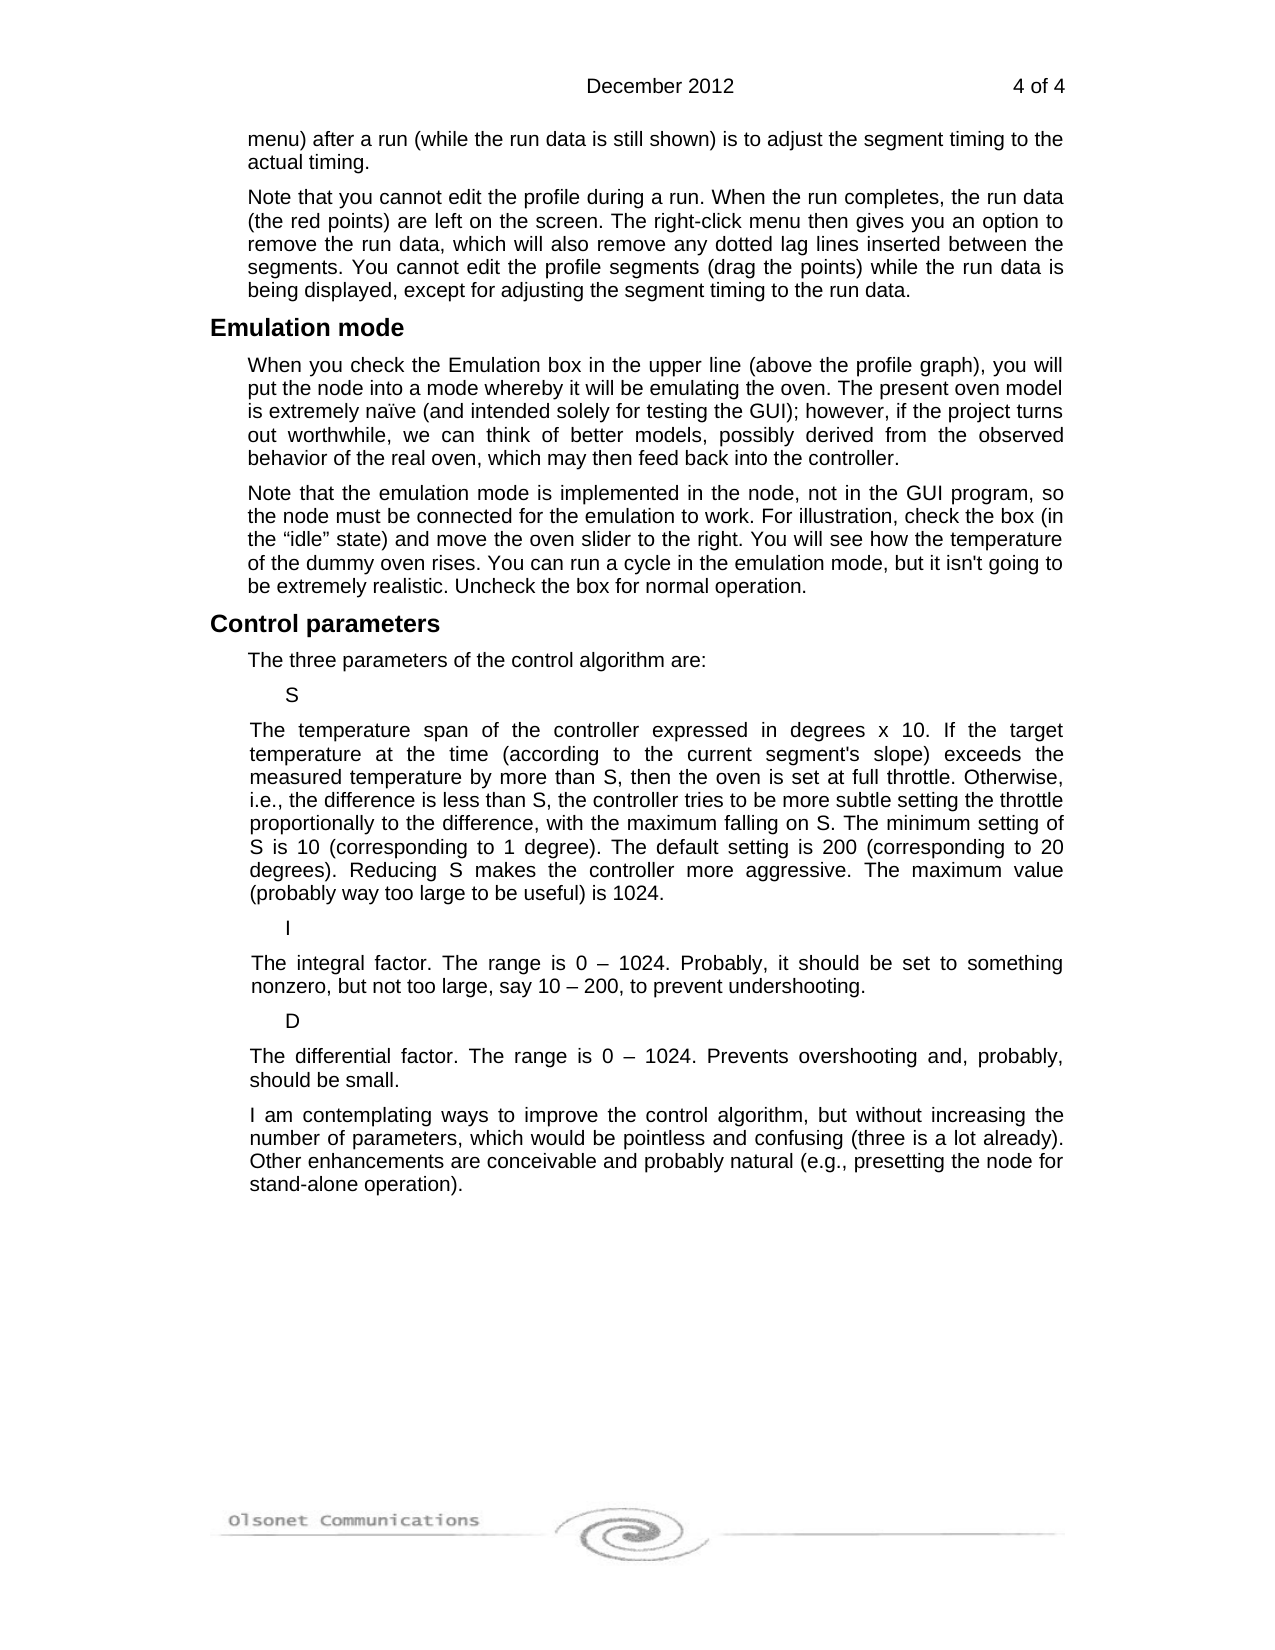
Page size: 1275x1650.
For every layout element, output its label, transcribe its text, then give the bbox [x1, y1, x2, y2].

text The integral factor. The range is 0 – 1024. Probably, it should be set to something nonzero, but not too large, say 10 – 200, to prevent undershooting. [251, 952, 1065, 998]
text When you check the Emulation box in the upper line (above the profile graph), you will put the node into a mode whereby it will be emulating the oven. The present oven model is extremely naïve (and intended solely for testing the GUI); however, if the project turns out worthwhile, we can think of better models, possibly derived from the observed behavior of the real oven, which may then feed back into the controller. [247, 353, 1065, 470]
text D [285, 1010, 1065, 1033]
text The differential factor. The range is 0 – 1024. Prevents overshooting and, probably, should be small. [249, 1045, 1065, 1091]
picture [210, 1492, 1065, 1584]
text Note that the emulation mode is implemented in the node, not in the GUI program, so the node must be connected for the emulation to work. For illustration, check the box (in the “idle” state) and move the oven slider to the right. You will see how the temperature of the dummy oven rises. You can run a cycle in the emulation mode, but it isn't going to be extremely realistic. Uncheck the box for normal operation. [247, 481, 1065, 598]
text S [285, 684, 1065, 707]
text I am contemplating ways to improve the control algorithm, but without increasing the number of parameters, which would be pointless and confusing (three is a lot already). Other enhancements are conceivable and probably natural (e.g., presetting the node for stand-alone operation). [249, 1103, 1065, 1196]
text Note that you cannot edit the profile during a run. When the run completes, the run data (the red points) are left on the screen. The right-click menu then gives you an option to remove the run data, which will also remove any dotted lag lines inserted between the segments. You cannot edit the profile segments (drag the points) while the run data is being displayed, except for adjusting the segment timing to the run data. [247, 186, 1065, 302]
text menu) after a run (while the run data is still shown) is to adjust the segment timing to the actual timing. [247, 128, 1065, 174]
text Control parameters [210, 609, 1065, 637]
text The three parameters of the control algorithm are: [247, 649, 1065, 672]
text Emulation mode [210, 314, 1065, 342]
text I [285, 917, 1065, 940]
text The temperature span of the controller expressed in degrees x 10. If the target temperature at the time (according to the current segment's slope) exceeds the measured temperature by more than S, then the oven is set at full throttle. Otherwise, i.e., the difference is less than S, the controller tries to be more subtle setting the throttle proportionally to the difference, with the maximum falling on S. The minimum setting of S is 10 (corresponding to 1 degree). The default setting is 200 (corresponding to 20 degrees). Reducing S makes the controller more aggressive. The maximum value (probably way too large to be useful) is 1024. [249, 719, 1065, 905]
